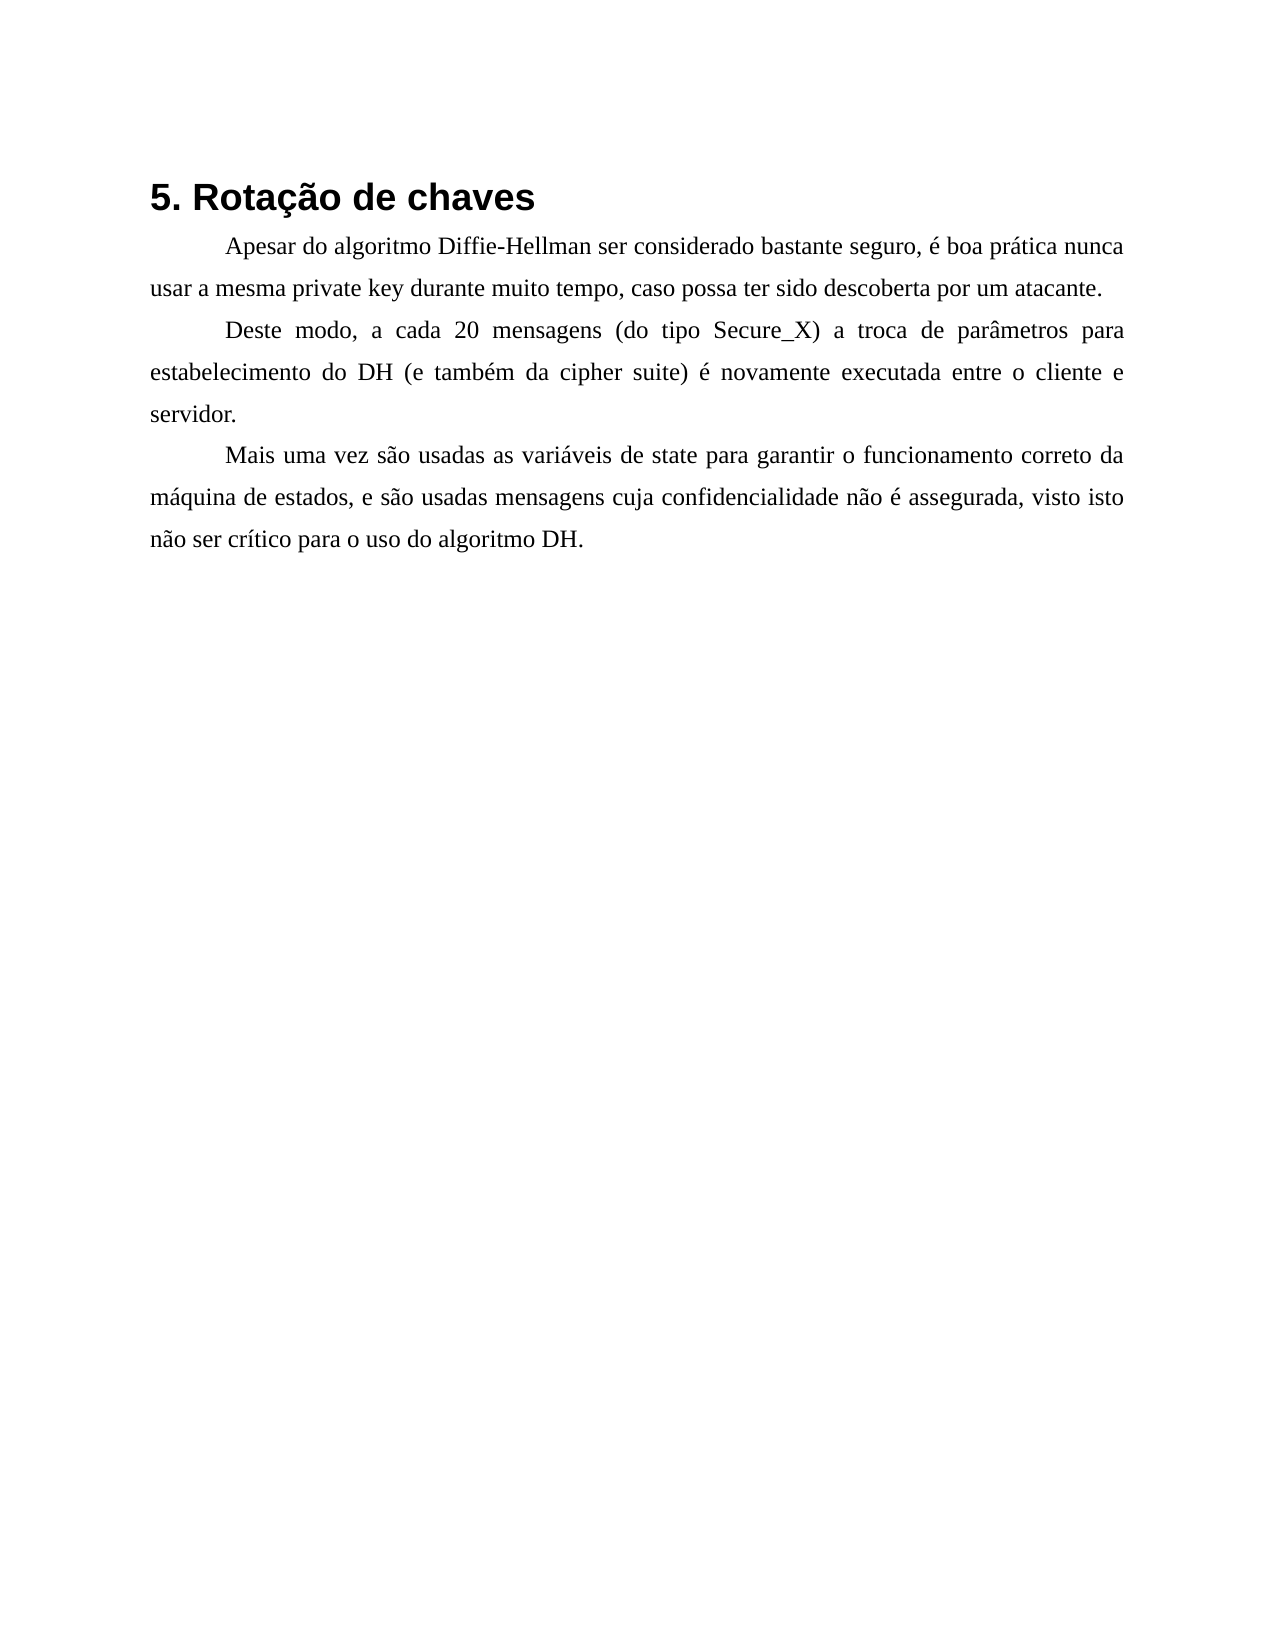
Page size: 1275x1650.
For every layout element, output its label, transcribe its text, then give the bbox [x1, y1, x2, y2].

text Deste modo, a cada 20 mensagens (do tipo Secure_X) a troca de parâmetros para estabelecimento do DH (e também da cipher suite) é novamente executada entre o cliente e servidor. [150, 315, 1125, 427]
text Apesar do algoritmo Diffie-Hellman ser considerado bastante seguro, é boa prática nunca usar a mesma private key durante muito tempo, caso possa ter sido descoberta por um atacante. [150, 231, 1125, 302]
text Mais uma vez são usadas as variáveis de state para garantir o funcionamento correto da máquina de estados, e são usadas mensagens cuja confidencialidade não é assegurada, visto isto não ser crítico para o uso do algoritmo DH. [150, 441, 1125, 553]
subtitle 5. Rotação de chaves [150, 175, 1125, 219]
